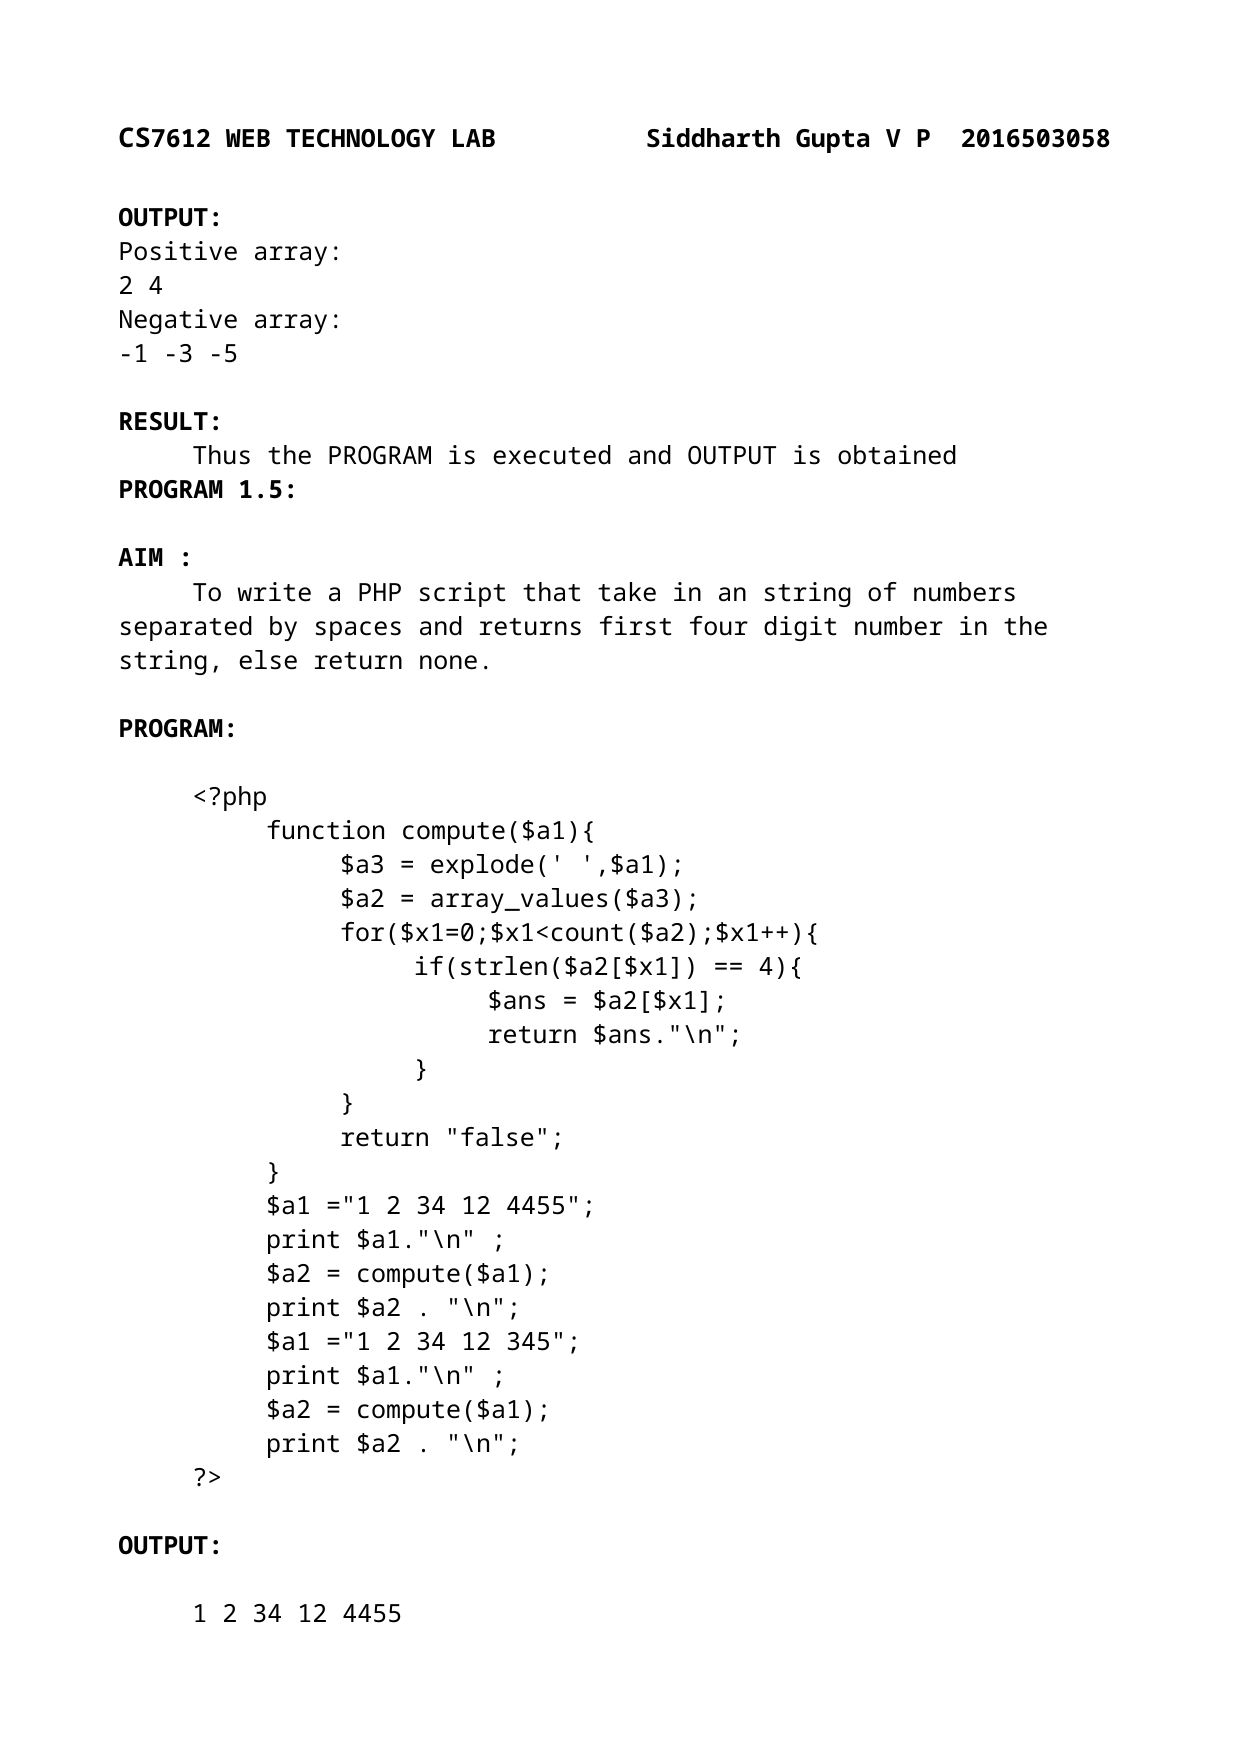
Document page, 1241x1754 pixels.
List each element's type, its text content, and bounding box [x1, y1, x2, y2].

text if(strlen($a2[$x1]) == 4){ [192, 949, 1122, 983]
text for($x1=0;$x1<count($a2);$x1++){ [192, 915, 1122, 949]
text -1 -3 -5 [118, 336, 1122, 370]
text <?php [192, 778, 1122, 813]
text OUTPUT: [118, 199, 1122, 233]
text $a1 ="1 2 34 12 345"; [192, 1323, 1122, 1358]
text $a2 = array_values($a3); [192, 881, 1122, 915]
text PROGRAM 1.5: [118, 472, 1122, 506]
text $ans = $a2[$x1]; [192, 983, 1122, 1017]
text $a1 ="1 2 34 12 4455"; [192, 1187, 1122, 1221]
text 2 4 [118, 268, 1122, 302]
text return "false"; [192, 1119, 1122, 1153]
text To write a PHP script that take in an string of numbers separated by spaces and returns first four digit number in the string, else return none. [118, 574, 1122, 676]
text OUTPUT: [118, 1528, 1122, 1562]
text $a3 = explode(' ',$a1); [192, 847, 1122, 881]
text function compute($a1){ [192, 813, 1122, 847]
text Thus the PROGRAM is executed and OUTPUT is obtained [118, 438, 1122, 472]
text RESULT: [118, 404, 1122, 438]
text Positive array: [118, 233, 1122, 268]
text print $a2 . "\n"; [192, 1289, 1122, 1323]
text } [192, 1153, 1122, 1187]
text } [192, 1085, 1122, 1119]
text 1 2 34 12 4455 [192, 1596, 1122, 1630]
text AIM : [118, 540, 1122, 574]
text $a2 = compute($a1); [192, 1255, 1122, 1289]
text print $a1."\n" ; [192, 1358, 1122, 1392]
text return $ans."\n"; [192, 1017, 1122, 1051]
text print $a1."\n" ; [192, 1221, 1122, 1255]
text $a2 = compute($a1); [192, 1392, 1122, 1426]
text } [192, 1051, 1122, 1085]
text PROGRAM: [118, 710, 1122, 744]
text Negative array: [118, 302, 1122, 336]
text ?> [192, 1460, 1122, 1494]
text print $a2 . "\n"; [192, 1426, 1122, 1460]
